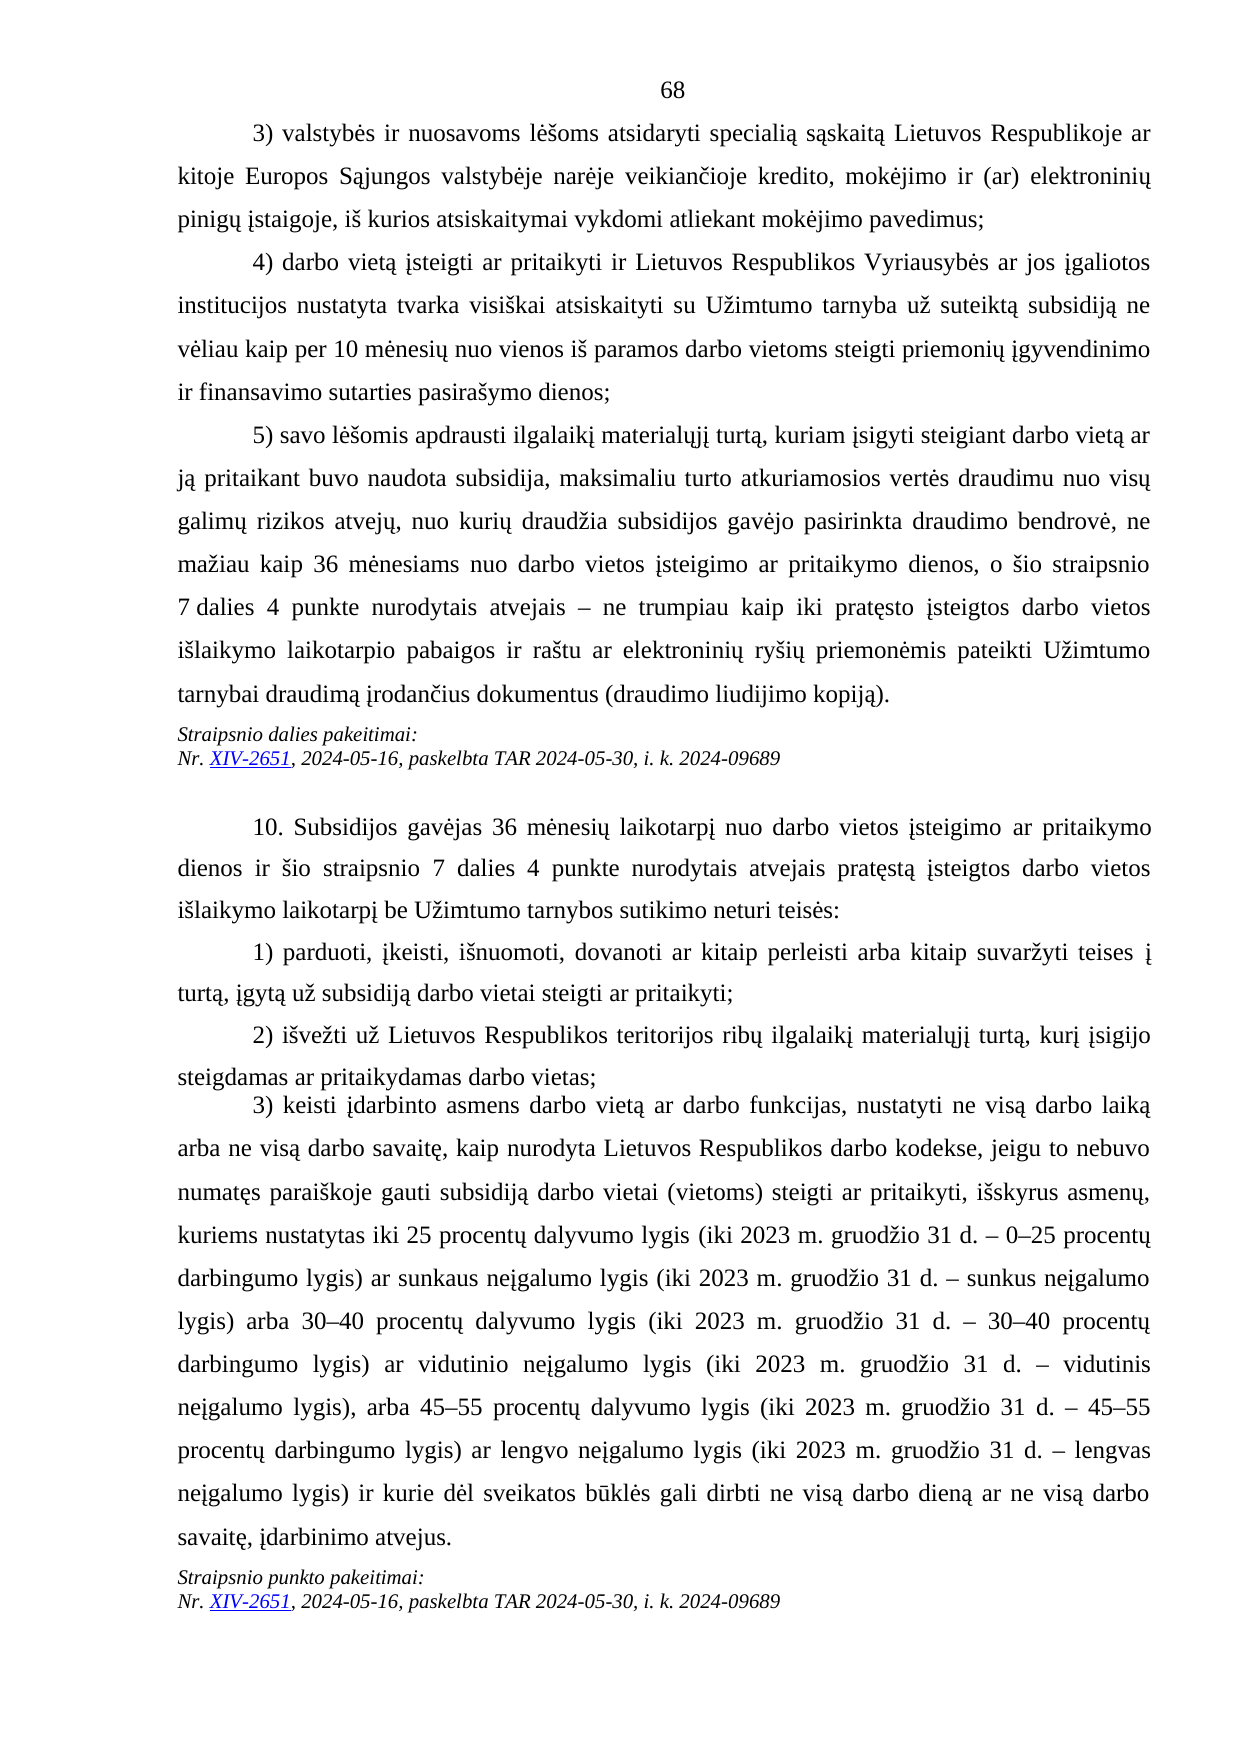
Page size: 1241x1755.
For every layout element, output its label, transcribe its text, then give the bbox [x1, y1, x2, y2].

text 3) keisti įdarbinto asmens darbo vietą ar darbo funkcijas, nustatyti ne visą darbo laiką arba ne visą darbo savaitę, kaip nurodyta Lietuvos Respublikos darbo kodekse, jeigu to nebuvo numatęs paraiškoje gauti subsidiją darbo vietai (vietoms) steigti ar pritaikyti, išskyrus asmenų, kuriems nustatytas iki 25 procentų dalyvumo lygis (iki 2023 m. gruodžio 31 d. – 0–25 procentų darbingumo lygis) ar sunkaus neįgalumo lygis (iki 2023 m. gruodžio 31 d. – sunkus neįgalumo lygis) arba 30–40 procentų dalyvumo lygis (iki 2023 m. gruodžio 31 d. – 30–40 procentų darbingumo lygis) ar vidutinio neįgalumo lygis (iki 2023 m. gruodžio 31 d. – vidutinis neįgalumo lygis), arba 45–55 procentų dalyvumo lygis (iki 2023 m. gruodžio 31 d. – 45–55 procentų darbingumo lygis) ar lengvo neįgalumo lygis (iki 2023 m. gruodžio 31 d. – lengvas neįgalumo lygis) ir kurie dėl sveikatos būklės gali dirbti ne visą darbo dieną ar ne visą darbo savaitę, įdarbinimo atvejus. [177, 1090, 1152, 1550]
text 4) darbo vietą įsteigti ar pritaikyti ir Lietuvos Respublikos Vyriausybės ar jos įgaliotos institucijos nustatyta tvarka visiškai atsiskaityti su Užimtumo tarnyba už suteiktą subsidiją ne vėliau kaip per 10 mėnesių nuo vienos iš paramos darbo vietoms steigti priemonių įgyvendinimo ir finansavimo sutarties pasirašymo dienos; [177, 247, 1152, 406]
text 2) išvežti už Lietuvos Respublikos teritorijos ribų ilgalaikį materialųjį turtą, kurį įsigijo steigdamas ar pritaikydamas darbo vietas; [177, 1007, 1152, 1090]
text 3) valstybės ir nuosavoms lėšoms atsidaryti specialią sąskaitą Lietuvos Respublikoje ar kitoje Europos Sąjungos valstybėje narėje veikiančioje kredito, mokėjimo ir (ar) elektroninių pinigų įstaigoje, iš kurios atsiskaitymai vykdomi atliekant mokėjimo pavedimus; [177, 118, 1152, 233]
text Straipsnio dalies pakeitimai: [177, 722, 1152, 746]
text Nr. XIV-2651, 2024-05-16, paskelbta TAR 2024-05-30, i. k. 2024-09689 [177, 746, 1152, 770]
text 1) parduoti, įkeisti, išnuomoti, dovanoti ar kitaip perleisti arba kitaip suvaržyti teises į turtą, įgytą už subsidiją darbo vietai steigti ar pritaikyti; [177, 924, 1152, 1007]
text 5) savo lėšomis apdrausti ilgalaikį materialųjį turtą, kuriam įsigyti steigiant darbo vietą ar ją pritaikant buvo naudota subsidija, maksimaliu turto atkuriamosios vertės draudimu nuo visų galimų rizikos atvejų, nuo kurių draudžia subsidijos gavėjo pasirinkta draudimo bendrovė, ne mažiau kaip 36 mėnesiams nuo darbo vietos įsteigimo ar pritaikymo dienos, o šio straipsnio 7 dalies 4 punkte nurodytais atvejais – ne trumpiau kaip iki pratęsto įsteigtos darbo vietos išlaikymo laikotarpio pabaigos ir raštu ar elektroninių ryšių priemonėmis pateikti Užimtumo tarnybai draudimą įrodančius dokumentus (draudimo liudijimo kopiją). [177, 420, 1152, 707]
text 10. Subsidijos gavėjas 36 mėnesių laikotarpį nuo darbo vietos įsteigimo ar pritaikymo dienos ir šio straipsnio 7 dalies 4 punkte nurodytais atvejais pratęstą įsteigtos darbo vietos išlaikymo laikotarpį be Užimtumo tarnybos sutikimo neturi teisės: [177, 799, 1152, 924]
text Nr. XIV-2651, 2024-05-16, paskelbta TAR 2024-05-30, i. k. 2024-09689 [177, 1589, 1152, 1613]
text Straipsnio punkto pakeitimai: [177, 1565, 1152, 1589]
